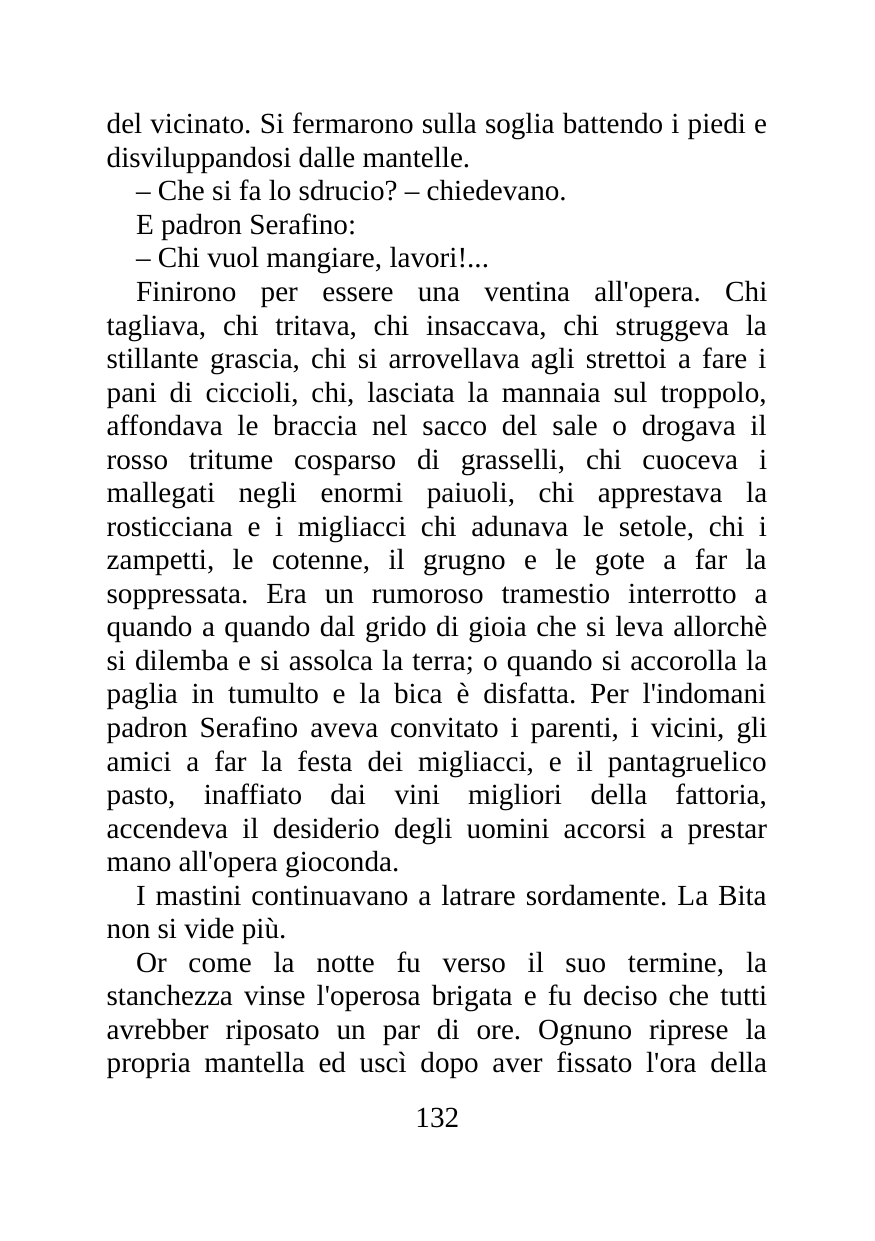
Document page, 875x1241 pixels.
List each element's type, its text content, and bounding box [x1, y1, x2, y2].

text Or come la notte fu verso il suo termine, la stanchezza vinse l'operosa brigata e fu deciso che tutti avrebber riposato un par di ore. Ognuno riprese la propria mantella ed uscì dopo aver fissato l'ora della [106, 945, 768, 1079]
text Finirono per essere una ventina all'opera. Chi tagliava, chi tritava, chi insaccava, chi struggeva la stillante grascia, chi si arrovellava agli strettoi a fare i pani di ciccioli, chi, lasciata la mannaia sul troppolo, affondava le braccia nel sacco del sale o drogava il rosso tritume cosparso di grasselli, chi cuoceva i mallegati negli enormi paiuoli, chi apprestava la rosticciana e i migliacci chi adunava le setole, chi i zampetti, le cotenne, il grugno e le gote a far la soppressata. Era un rumoroso tramestio interrotto a quando a quando dal grido di gioia che si leva allorchè si dilemba e si assolca la terra; o quando si accorolla la paglia in tumulto e la bica è disfatta. Per l'indomani padron Serafino aveva convitato i parenti, i vicini, gli amici a far la festa dei migliacci, e il pantagruelico pasto, inaffiato dai vini migliori della fattoria, accendeva il desiderio degli uomini accorsi a prestar mano all'opera gioconda. [106, 274, 768, 878]
text del vicinato. Si fermarono sulla soglia battendo i piedi e disviluppandosi dalle mantelle. [106, 106, 768, 173]
text I mastini continuavano a latrare sordamente. La Bita non si vide più. [106, 878, 768, 945]
text E padron Serafino: [106, 207, 768, 241]
text ‒ Chi vuol mangiare, lavori!... [106, 241, 768, 274]
text ‒ Che si fa lo sdrucio? ‒ chiedevano. [106, 173, 768, 207]
